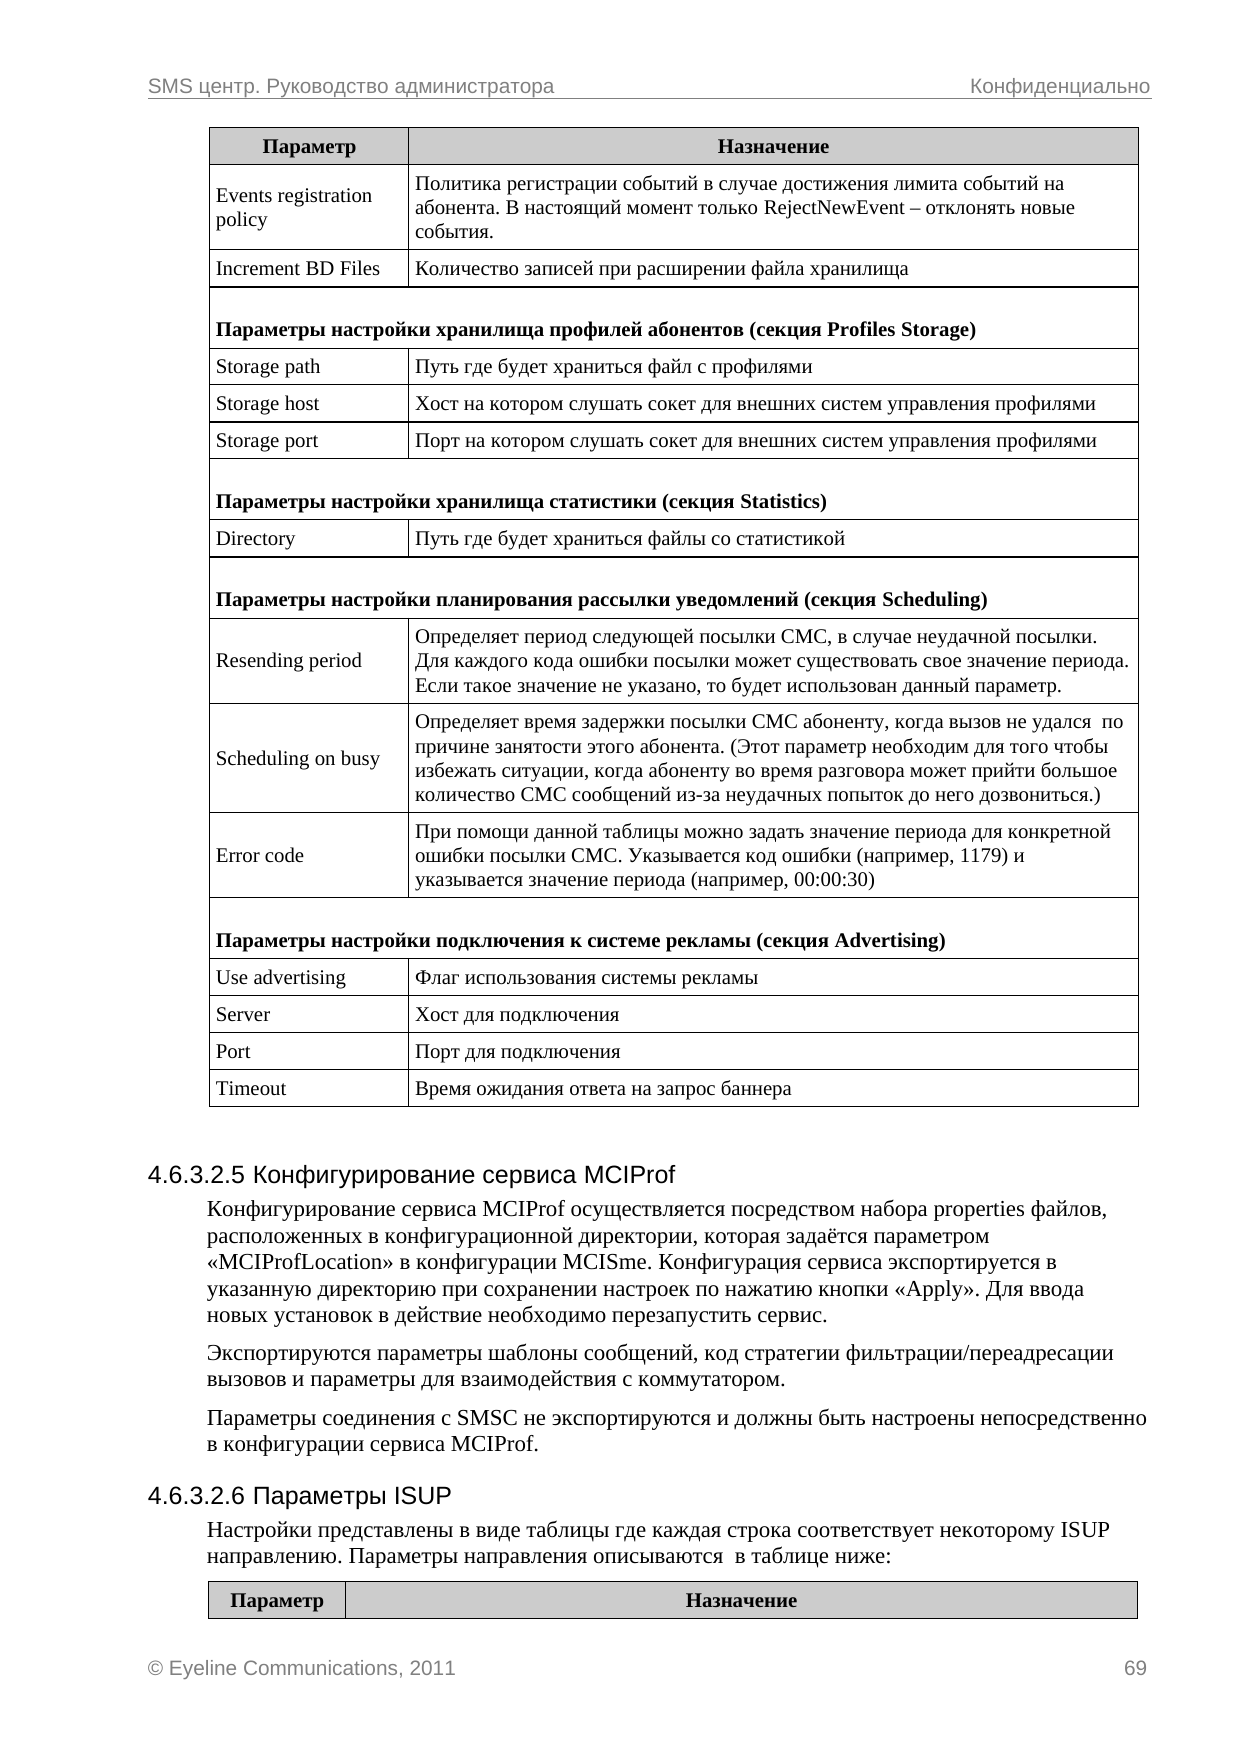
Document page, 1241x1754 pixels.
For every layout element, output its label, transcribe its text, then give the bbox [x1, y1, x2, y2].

text Экспортируются параметры шаблоны сообщений, код стратегии фильтрации/переадресации вызовов и параметры для взаимодействия с коммутатором. [207, 1339, 1152, 1392]
table_cell Port [210, 1033, 408, 1069]
table_cell Параметры настройки хранилища профилей абонентов (секция Profiles Storage) [210, 288, 1138, 347]
table_cell Storage path [210, 349, 408, 384]
table_cell Политика регистрации событий в случае достижения лимита событий на абонента. В настоящий момент только RejectNewEvent – отклонять новые события. [409, 165, 1138, 249]
table_cell Путь где будет храниться файл с профилями [409, 349, 1138, 384]
table_cell Порт для подключения [409, 1033, 1138, 1069]
table_cell Storage host [210, 385, 408, 421]
table_cell Порт на котором слушать сокет для внешних систем управления профилями [409, 423, 1138, 458]
table_cell Scheduling on busy [210, 704, 408, 812]
table_cell Increment BD Files [210, 250, 408, 286]
table_cell Error code [210, 813, 408, 897]
table_cell Параметры настройки планирования рассылки уведомлений (секция Scheduling) [210, 558, 1138, 617]
table_cell Resending period [210, 619, 408, 702]
table_cell Флаг использования системы рекламы [409, 959, 1138, 995]
table_cell Определяет время задержки посылки СМС абоненту, когда вызов не удался по причине занятости этого абонента. (Этот параметр необходим для того чтобы избежать ситуации, когда абоненту во время разговора может прийти большое количество СМС сообщений из-за неудачных попыток до него дозвониться.) [409, 704, 1138, 812]
table_cell Определяет период следующей посылки СМС, в случае неудачной посылки. Для каждого кода ошибки посылки может существовать свое значение периода. Если такое значение не указано, то будет использован данный параметр. [409, 619, 1138, 702]
table_cell Параметры настройки хранилища статистики (секция Statistics) [210, 459, 1138, 519]
table_header Назначение [346, 1582, 1137, 1618]
subtitle Параметры ISUP [148, 1481, 1152, 1510]
table_header Назначение [409, 128, 1138, 164]
table_cell Directory [210, 520, 408, 556]
subtitle Конфигурирование сервиса MCIProf [148, 1161, 1152, 1189]
table_header Параметр [209, 1582, 345, 1618]
table_cell Время ожидания ответа на запрос баннера [409, 1070, 1138, 1106]
table_cell Events registration policy [210, 165, 408, 249]
table_cell Количество записей при расширении файла хранилища [409, 250, 1138, 286]
text Параметры соединения с SMSC не экспортируются и должны быть настроены непосредственно в конфигурации сервиса MCIProf. [207, 1403, 1152, 1456]
table_cell Путь где будет храниться файлы со статистикой [409, 520, 1138, 556]
table_cell Параметры настройки подключения к системе рекламы (секция Advertising) [210, 898, 1138, 958]
text Конфигурирование сервиса MCIProf осуществляется посредством набора properties файлов, расположенных в конфигурационной директории, которая задаётся параметром «MCIProfLocation» в конфигурации MCISme. Конфигурация сервиса экспортируется в указанную директорию при сохранении настроек по нажатию кнопки «Apply». Для ввода новых установок в действие необходимо перезапустить сервис. [207, 1196, 1152, 1327]
table_header Параметр [210, 128, 408, 164]
table_cell Хост для подключения [409, 996, 1138, 1032]
table_cell Use advertising [210, 959, 408, 995]
table_cell Storage port [210, 423, 408, 458]
table_cell Timeout [210, 1070, 408, 1106]
table_cell Хост на котором слушать сокет для внешних систем управления профилями [409, 385, 1138, 421]
text Настройки представлены в виде таблицы где каждая строка соответствует некоторому ISUP направлению. Параметры направления описываются в таблице ниже: [207, 1516, 1152, 1569]
table_cell Server [210, 996, 408, 1032]
table_cell При помощи данной таблицы можно задать значение периода для конкретной ошибки посылки СМС. Указывается код ошибки (например, 1179) и указывается значение периода (например, 00:00:30) [409, 813, 1138, 897]
